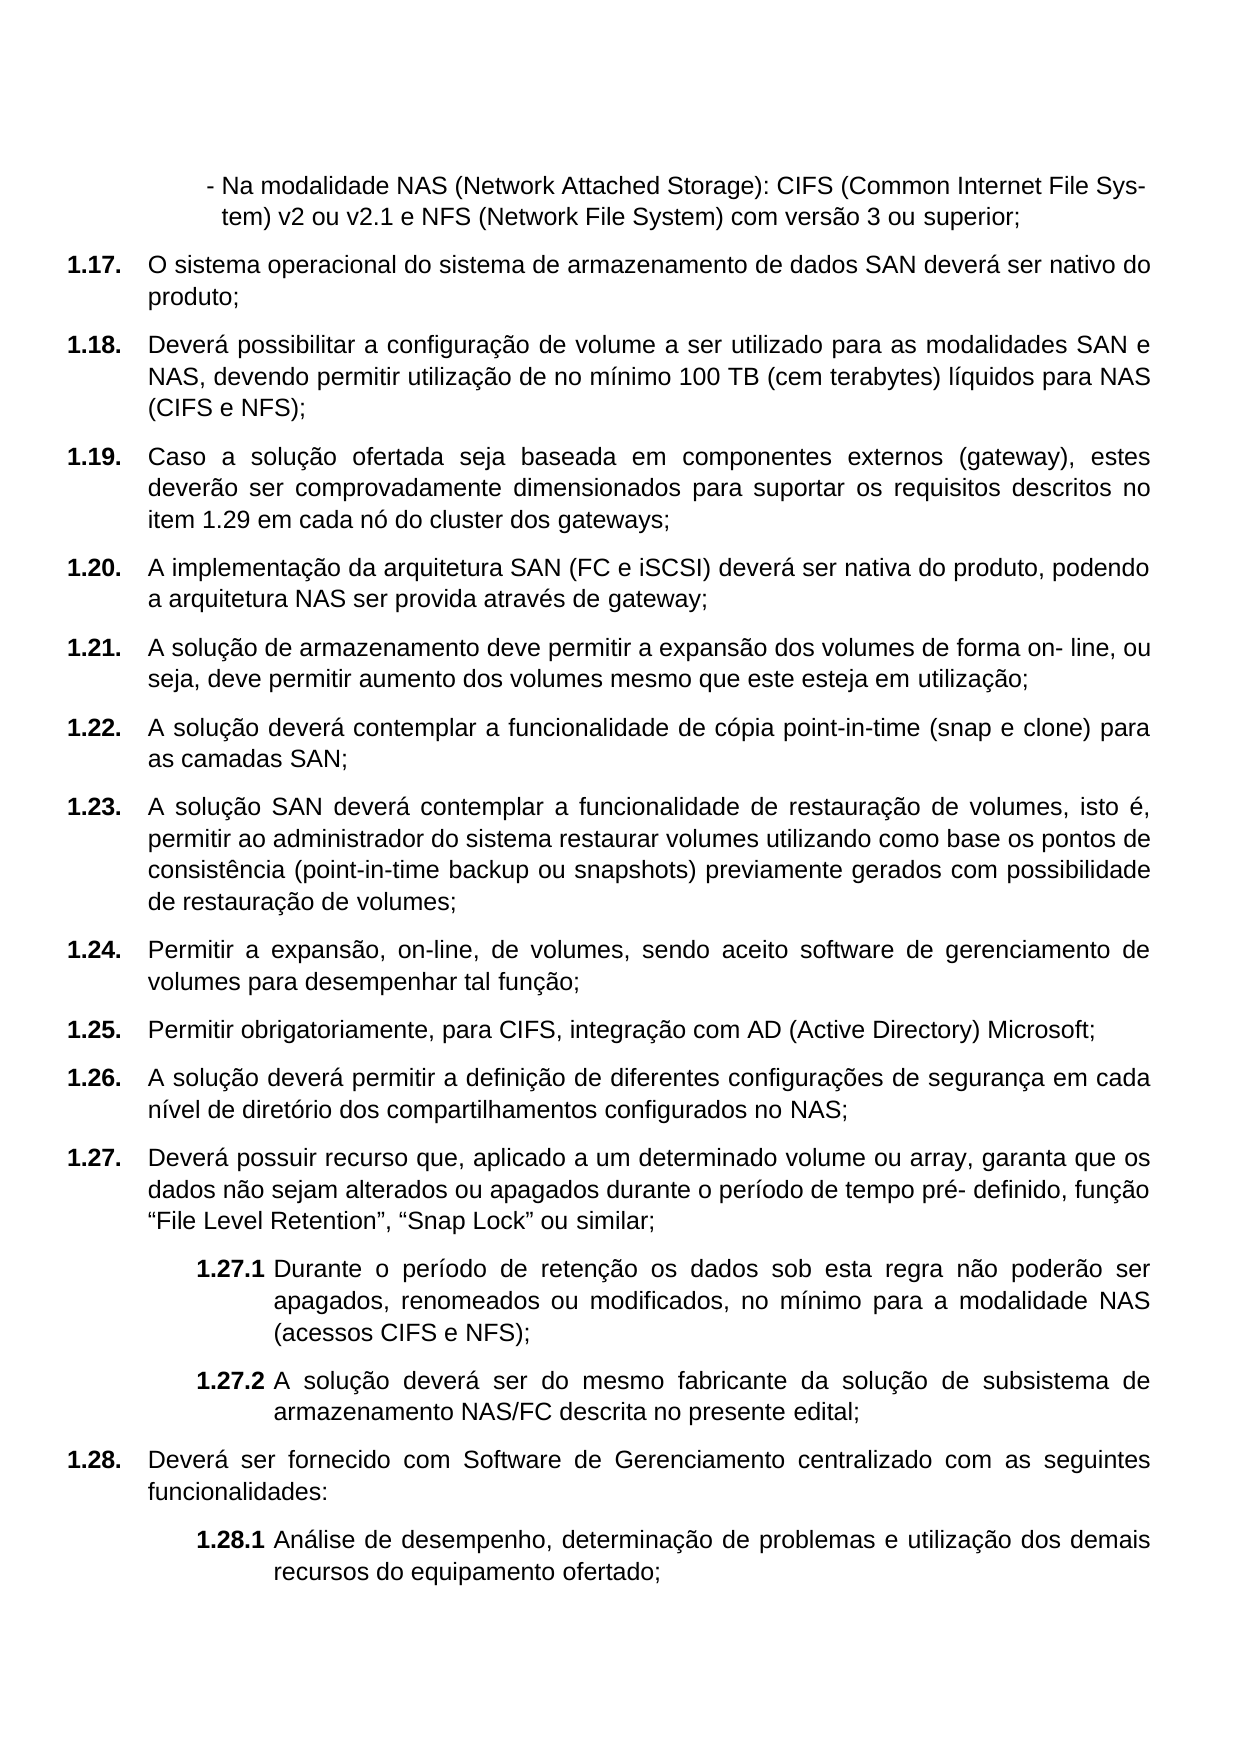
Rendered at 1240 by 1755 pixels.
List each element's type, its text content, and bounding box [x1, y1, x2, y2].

list A solução deverá contemplar a funcionalidade de cópia point-in-time (snap e clone) para as camadas SAN; [96, 712, 1152, 773]
list A solução deverá ser do mesmo fabricante da solução de subsistema de armazenamento NAS/FC descrita no presente edital; [221, 1366, 1152, 1426]
list Permitir obrigatoriamente, para CIFS, integração com AD (Active Directory) Microsoft; [96, 1015, 1152, 1044]
list Deverá possibilitar a configuração de volume a ser utilizado para as modalidades SAN e NAS, devendo permitir utilização de no mínimo 100 TB (cem terabytes) líquidos para NAS (CIFS e NFS); [96, 330, 1152, 422]
list A solução de armazenamento deve permitir a expansão dos volumes de forma on- line, ou seja, deve permitir aumento dos volumes mesmo que este esteja em utilização; [96, 633, 1153, 693]
list Na modalidade NAS (Network Attached Storage): CIFS (Common Internet File Sys-tem) v2 ou v2.1 e NFS (Network File System) com versão 3 ou superior; [206, 171, 1152, 231]
list Deverá possuir recurso que, aplicado a um determinado volume ou array, garanta que os dados não sejam alterados ou apagados durante o período de tempo pré- definido, função “File Level Retention”, “Snap Lock” ou similar; [96, 1143, 1152, 1235]
list Permitir a expansão, on-line, de volumes, sendo aceito software de gerenciamento de volumes para desempenhar tal função; [96, 935, 1152, 996]
list Durante o período de retenção os dados sob esta regra não poderão ser apagados, renomeados ou modificados, no mínimo para a modalidade NAS (acessos CIFS e NFS); [221, 1254, 1152, 1346]
list Caso a solução ofertada seja baseada em componentes externos (gateway), estes deverão ser comprovadamente dimensionados para suportar os requisitos descritos no item 1.29 em cada nó do cluster dos gateways; [96, 441, 1152, 533]
list O sistema operacional do sistema de armazenamento de dados SAN deverá ser nativo do produto; [96, 250, 1152, 311]
list A implementação da arquitetura SAN (FC e iSCSI) deverá ser nativa do produto, podendo a arquitetura NAS ser provida através de gateway; [96, 553, 1152, 613]
list Análise de desempenho, determinação de problemas e utilização dos demais recursos do equipamento ofertado; [221, 1525, 1152, 1586]
list A solução SAN deverá contemplar a funcionalidade de restauração de volumes, isto é, permitir ao administrador do sistema restaurar volumes utilizando como base os pontos de consistência (point-in-time backup ou snapshots) previamente gerados com possibilidade de restauração de volumes; [96, 792, 1152, 916]
list A solução deverá permitir a definição de diferentes configurações de segurança em cada nível de diretório dos compartilhamentos configurados no NAS; [96, 1063, 1152, 1123]
list Deverá ser fornecido com Software de Gerenciamento centralizado com as seguintes funcionalidades: [96, 1446, 1152, 1506]
